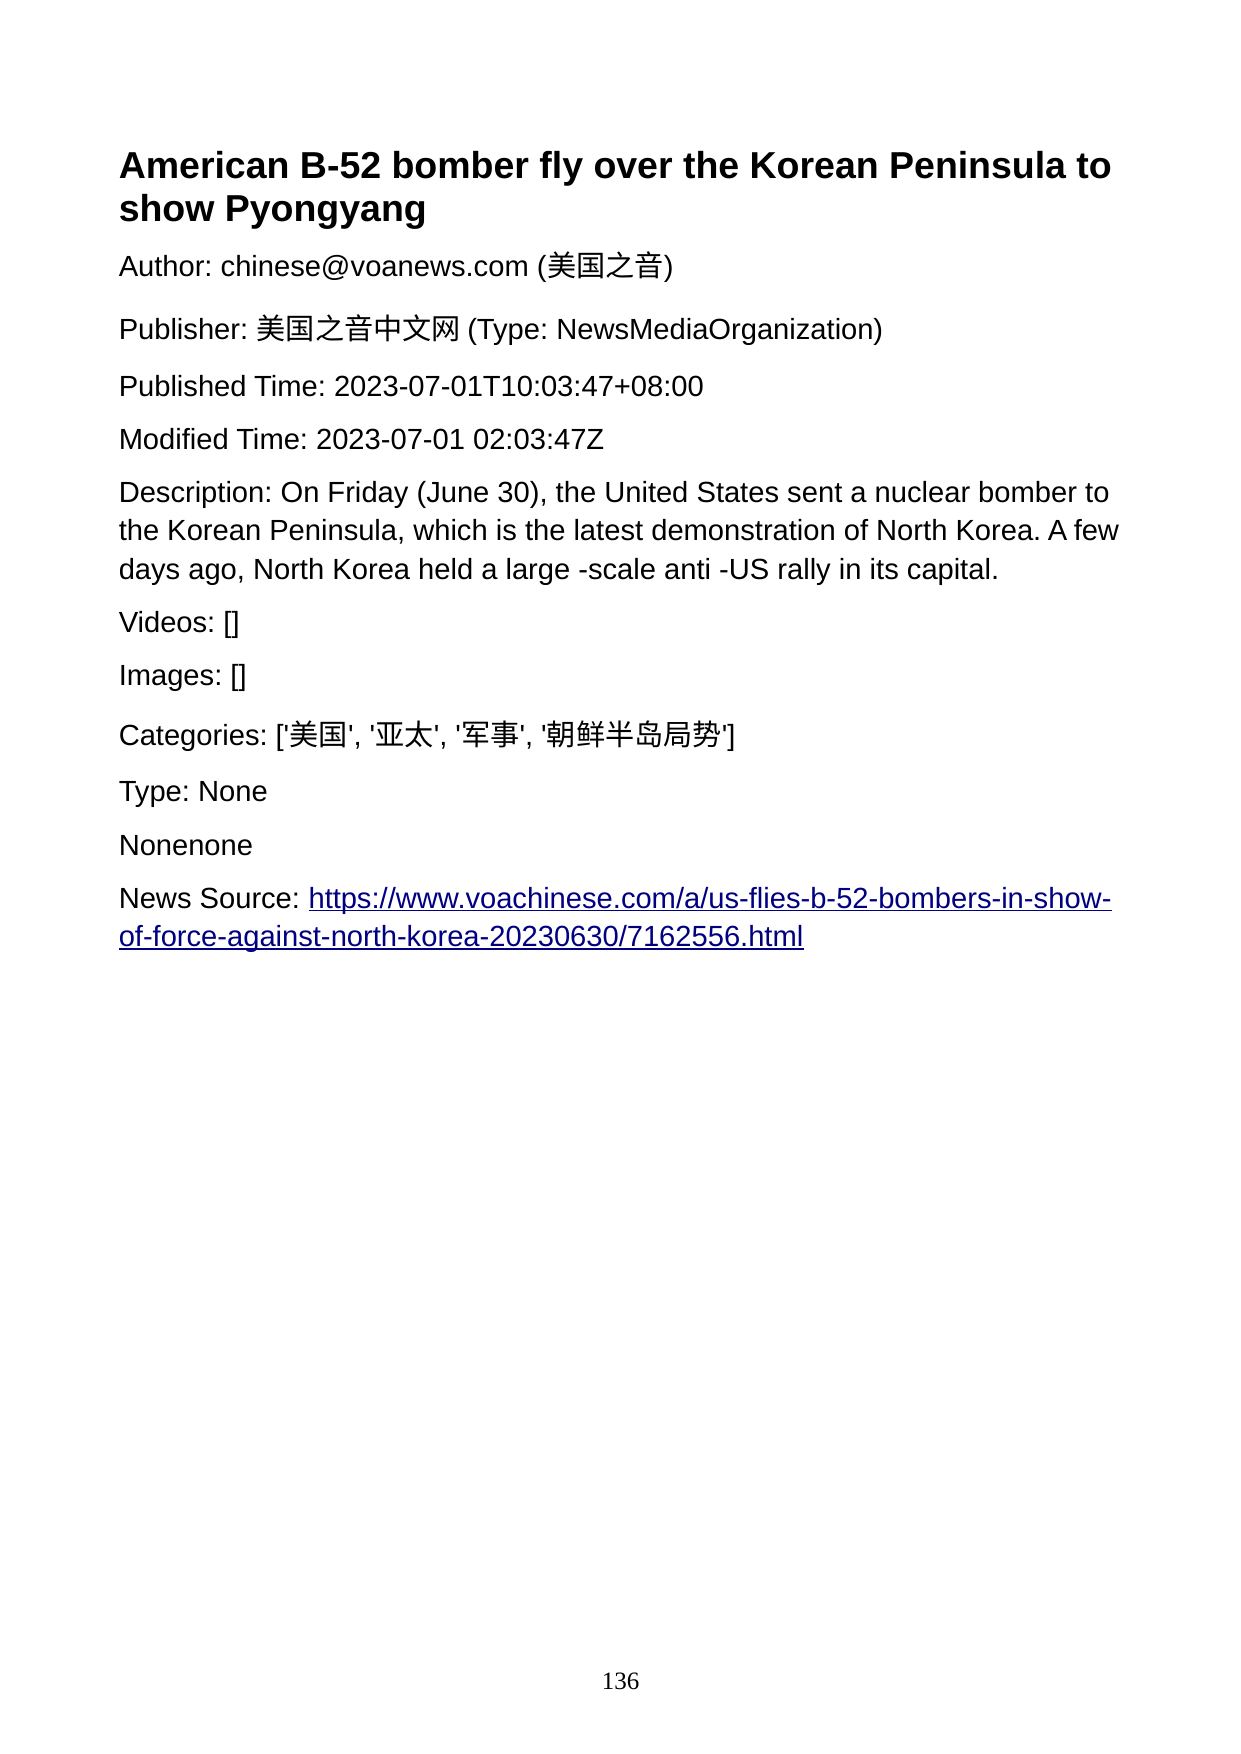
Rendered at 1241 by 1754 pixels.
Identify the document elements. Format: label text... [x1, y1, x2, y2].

text Nonenone [118, 827, 1122, 861]
subtitle American B-52 bomber fly over the Korean Peninsula to show Pyongyang [118, 143, 1122, 230]
text Images: [] [118, 658, 1122, 692]
text Author: chinese@voanews.com (美国之音) [118, 242, 1122, 284]
text Published Time: 2023-07-01T10:03:47+08:00 [118, 368, 1122, 402]
text Categories: ['美国', '亚太', '军事', '朝鲜半岛局势'] [118, 711, 1122, 753]
text Modified Time: 2023-07-01 02:03:47Z [118, 422, 1122, 455]
text Type: None [118, 774, 1122, 808]
text Description: On Friday (June 30), the United States sent a nuclear bomber to the Korean Peninsula, which is the latest demonstration of North Korea. A few days ago, North Korea held a large -scale anti -US rally in its capital. [118, 475, 1122, 585]
text Publisher: 美国之音中文网 (Type: NewsMediaOrganization) [118, 305, 1122, 348]
text News Source: https://www.voachinese.com/a/us-flies-b-52-bombers-in-show-of-force-against-north-korea-20230630/7162556.html [118, 881, 1122, 953]
text Videos: [] [118, 605, 1122, 638]
